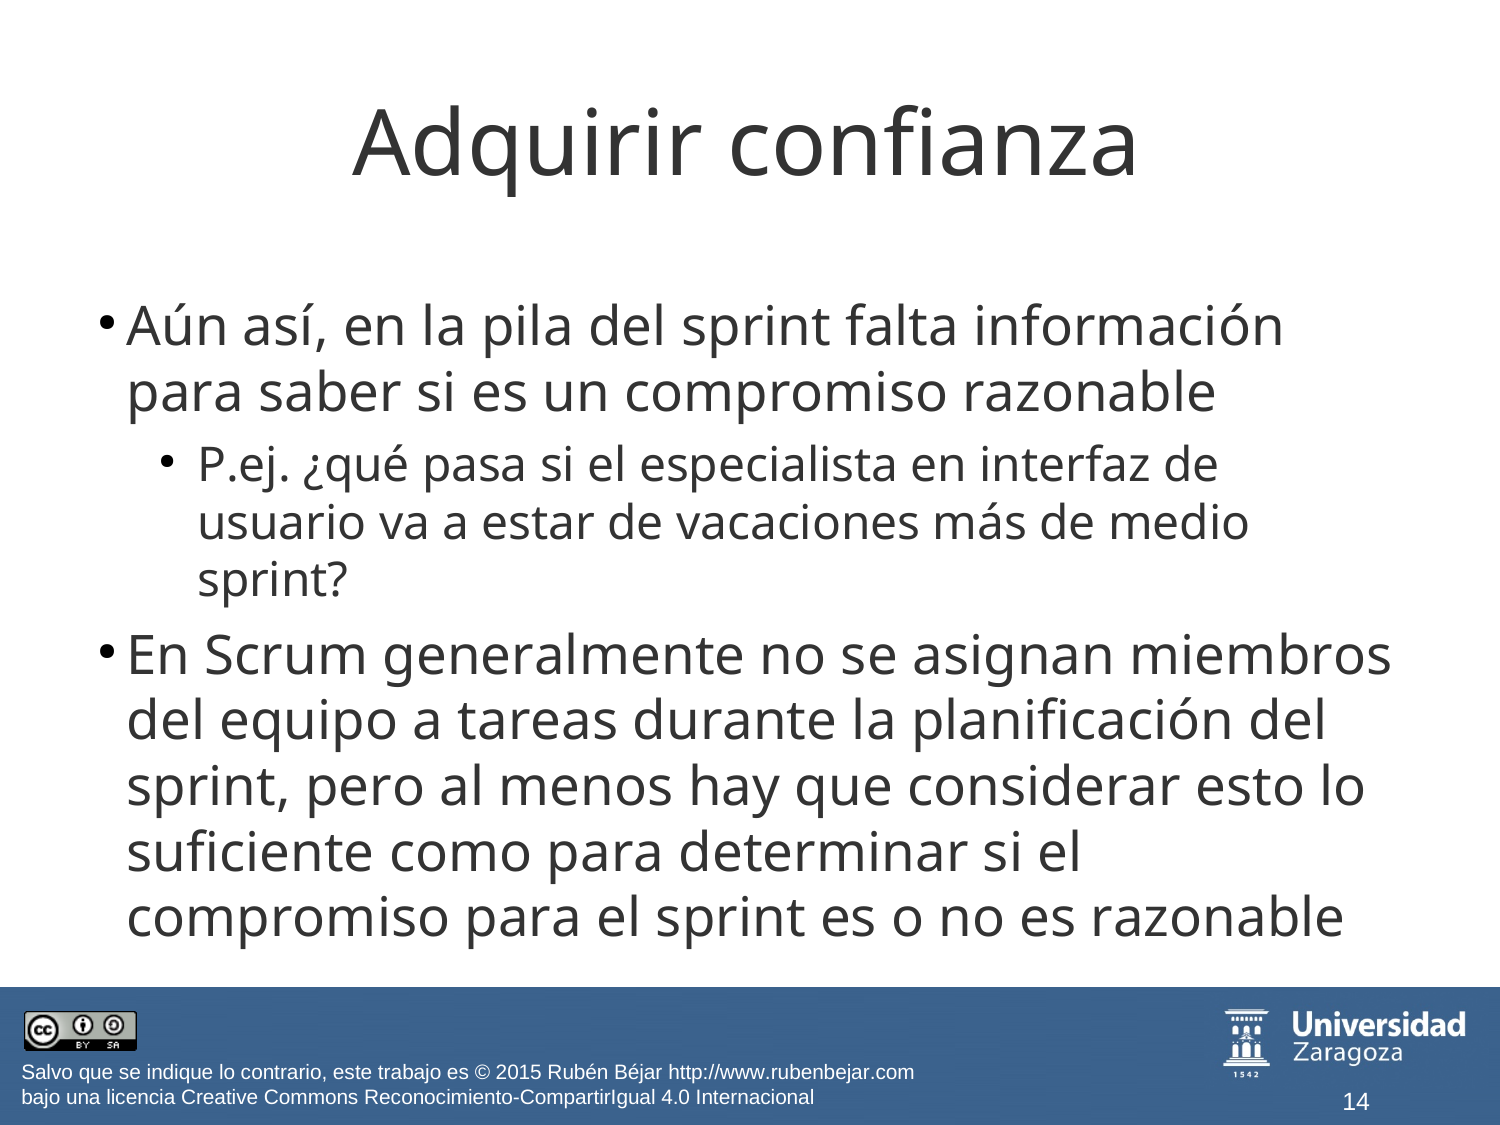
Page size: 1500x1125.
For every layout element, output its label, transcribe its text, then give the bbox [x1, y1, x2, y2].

list Aún así, en la pila del sprint falta información para saber si es un compromiso razonable P.ej. ¿qué pasa si el especialista en interfaz de usuario va a estar de vacaciones más de medio sprint? En Scrum generalmente no se asignan miembros del equipo a tareas durante la planificación del sprint, pero al menos hay que considerar esto lo suficiente como para determinar si el compromiso para el sprint es o no es razonable [82, 283, 1418, 957]
title Adquirir confianza [74, 21, 1420, 257]
picture [0, 987, 1500, 1125]
